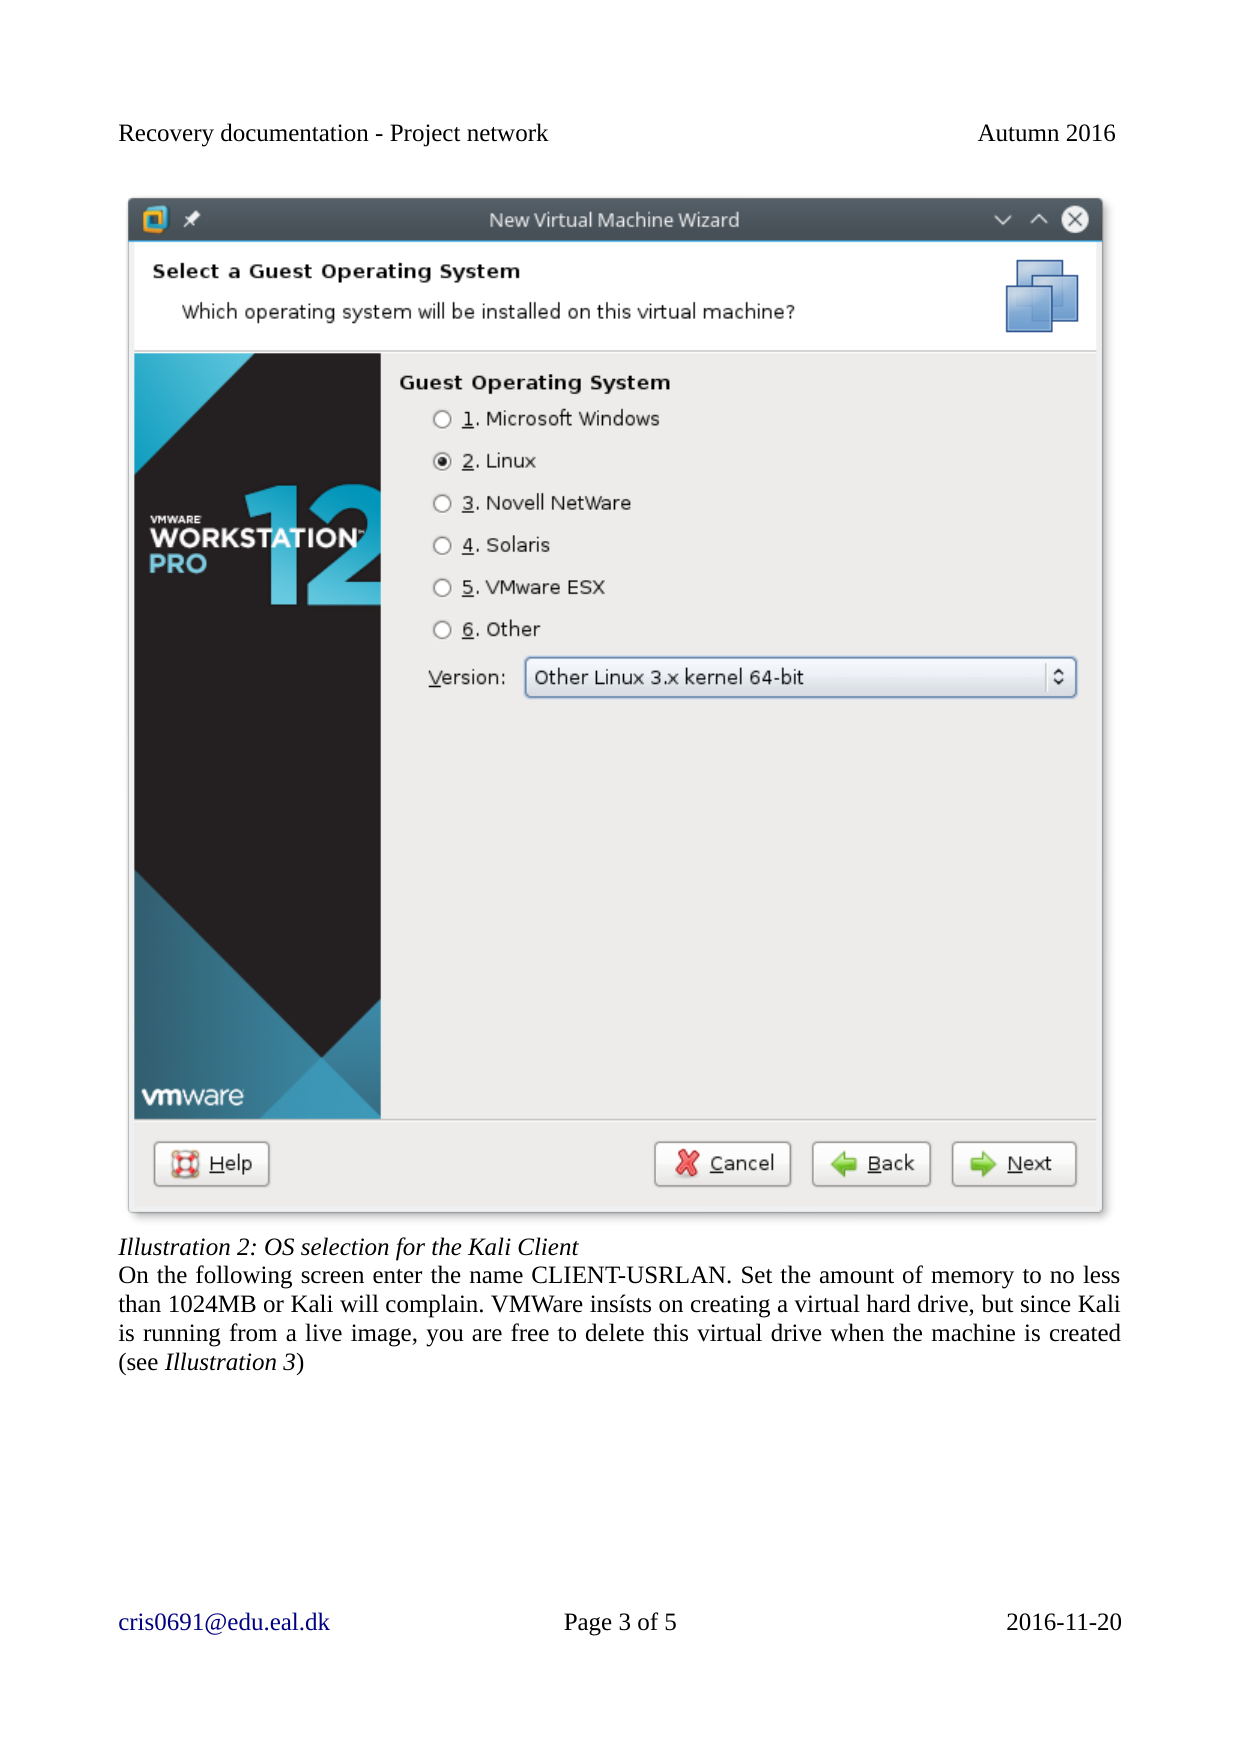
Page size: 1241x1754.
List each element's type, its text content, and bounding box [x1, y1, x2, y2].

picture [118, 188, 1122, 1232]
text [118, 176, 1122, 188]
text Illustration 2: OS selection for the Kali Client [118, 1232, 1122, 1261]
text On the following screen enter the name CLIENT-USRLAN. Set the amount of memory to no less than 1024MB or Kali will complain. VMWare insísts on creating a virtual hard drive, but since Kali is running from a live image, you are free to delete this virtual drive when the machine is created (see Illustration 3) [118, 1261, 1122, 1376]
